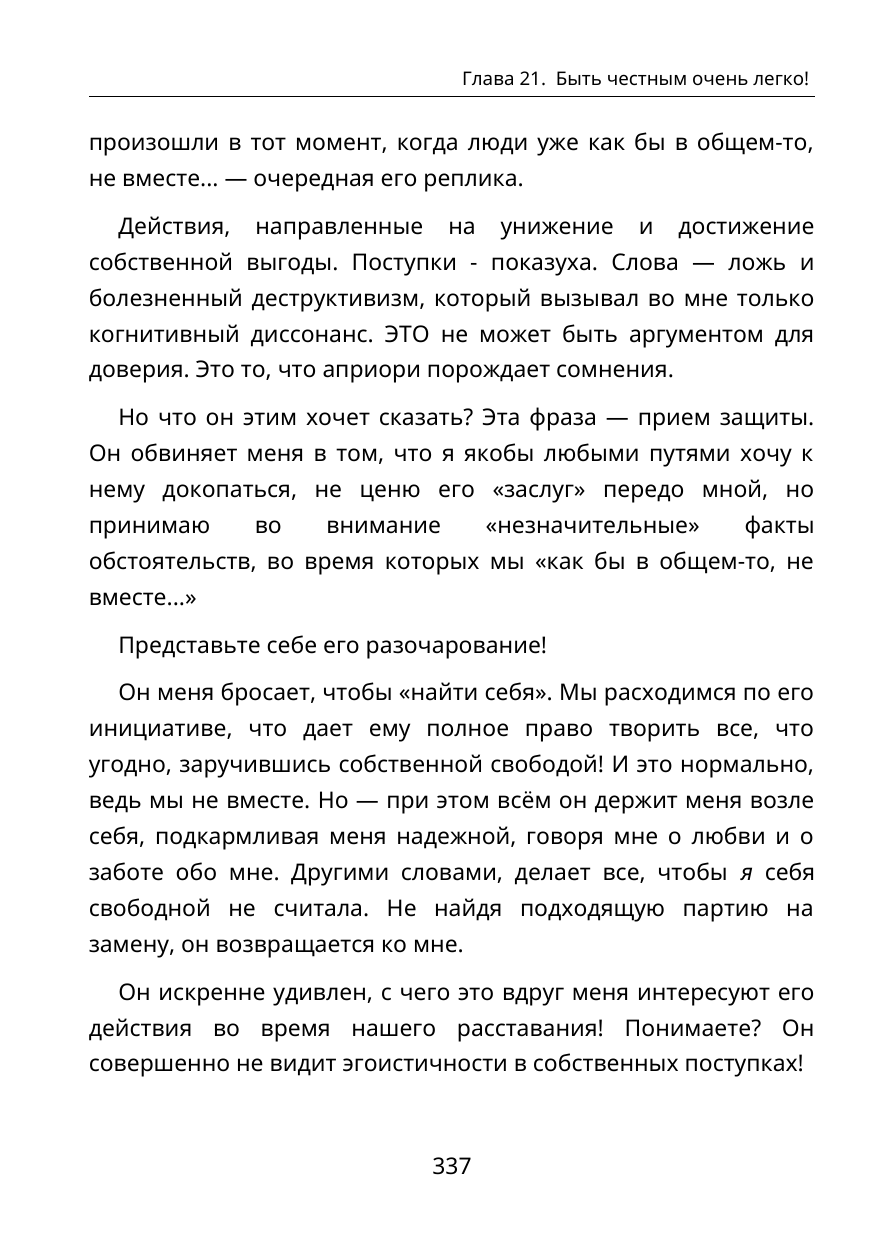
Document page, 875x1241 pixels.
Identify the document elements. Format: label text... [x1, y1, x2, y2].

list произошли в тот момент, когда люди уже как бы в общем-то, не вместе... — очередная его реплика. [88, 126, 815, 193]
text Представьте себе его разочарование! [88, 628, 815, 660]
text Действия, направленные на унижение и достижение собственной выгоды. Поступки - показуха. Слова — ложь и болезненный деструктивизм, который вызывал во мне только когнитивный диссонанс. ЭТО не может быть аргументом для доверия. Это то, что априори порождает сомнения. [88, 210, 815, 385]
text Но что он этим хочет сказать? Эта фраза — прием защиты. Он обвиняет меня в том, что я якобы любыми путями хочу к нему докопаться, не ценю его «заслуг» передо мной, но принимаю во внимание «незначительные» факты обстоятельств, во время которых мы «как бы в общем-то, не вместе...» [88, 401, 815, 612]
text Он искренне удивлен, с чего это вдруг меня интересуют его действия во время нашего расставания! Понимаете? Он совершенно не видит эгоистичности в собственных поступках! [88, 976, 815, 1079]
text Он меня бросает, чтобы «найти себя». Мы расходимся по его инициативе, что дает ему полное право творить все, что угодно, заручившись собственной свободой! И это нормально, ведь мы не вместе. Но — при этом всём он держит меня возле себя, подкармливая меня надежной, говоря мне о любви и о заботе обо мне. Другими словами, делает все, чтобы я себя свободной не считала. Не найдя подходящую партию на замену, он возвращается ко мне. [88, 676, 815, 959]
